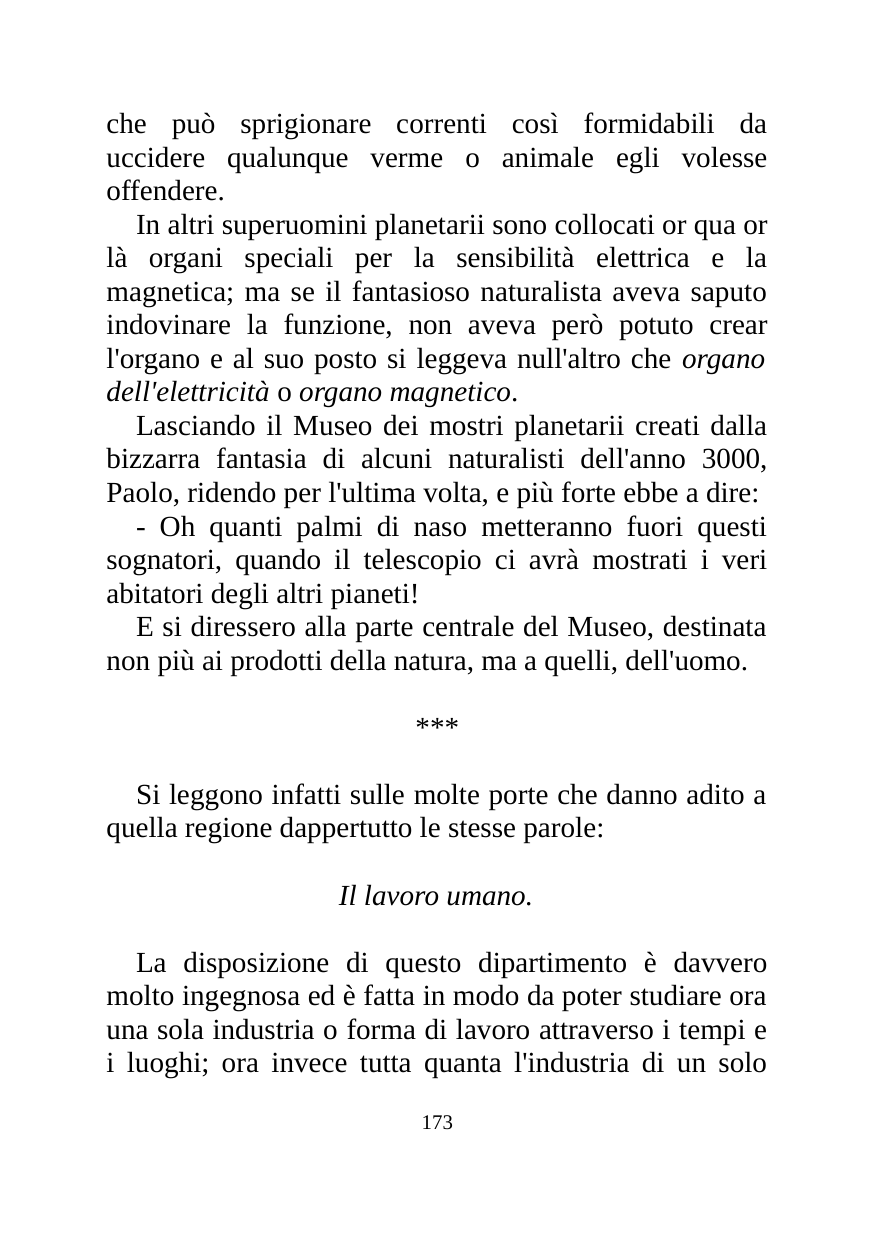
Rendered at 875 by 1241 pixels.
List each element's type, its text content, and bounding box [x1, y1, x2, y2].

text Il lavoro umano. [106, 878, 768, 911]
text *** [106, 710, 768, 743]
text E si diressero alla parte centrale del Museo, destinata non più ai prodotti della natura, ma a quelli, dell'uomo. [106, 609, 768, 676]
text Lasciando il Museo dei mostri planetarii creati dalla bizzarra fantasia di alcuni naturalisti dell'anno 3000, Paolo, ridendo per l'ultima volta, e più forte ebbe a dire: [106, 408, 768, 509]
text In altri superuomini planetarii sono collocati or qua or là organi speciali per la sensibilità elettrica e la magnetica; ma se il fantasioso naturalista aveva saputo indovinare la funzione, non aveva però potuto crear l'organo e al suo posto si leggeva null'altro che organo dell'elettricità o organo magnetico. [106, 207, 768, 408]
text La disposizione di questo dipartimento è davvero molto ingegnosa ed è fatta in modo da poter studiare ora una sola industria o forma di lavoro attraverso i tempi e i luoghi; ora invece tutta quanta l'industria di un solo [106, 945, 768, 1079]
text Si leggono infatti sulle molte porte che danno adito a quella regione dappertutto le stesse parole: [106, 777, 768, 844]
text che può sprigionare correnti così formidabili da uccidere qualunque verme o animale egli volesse offendere. [106, 106, 768, 207]
text - Oh quanti palmi di naso metteranno fuori questi sognatori, quando il telescopio ci avrà mostrati i veri abitatori degli altri pianeti! [106, 509, 768, 609]
